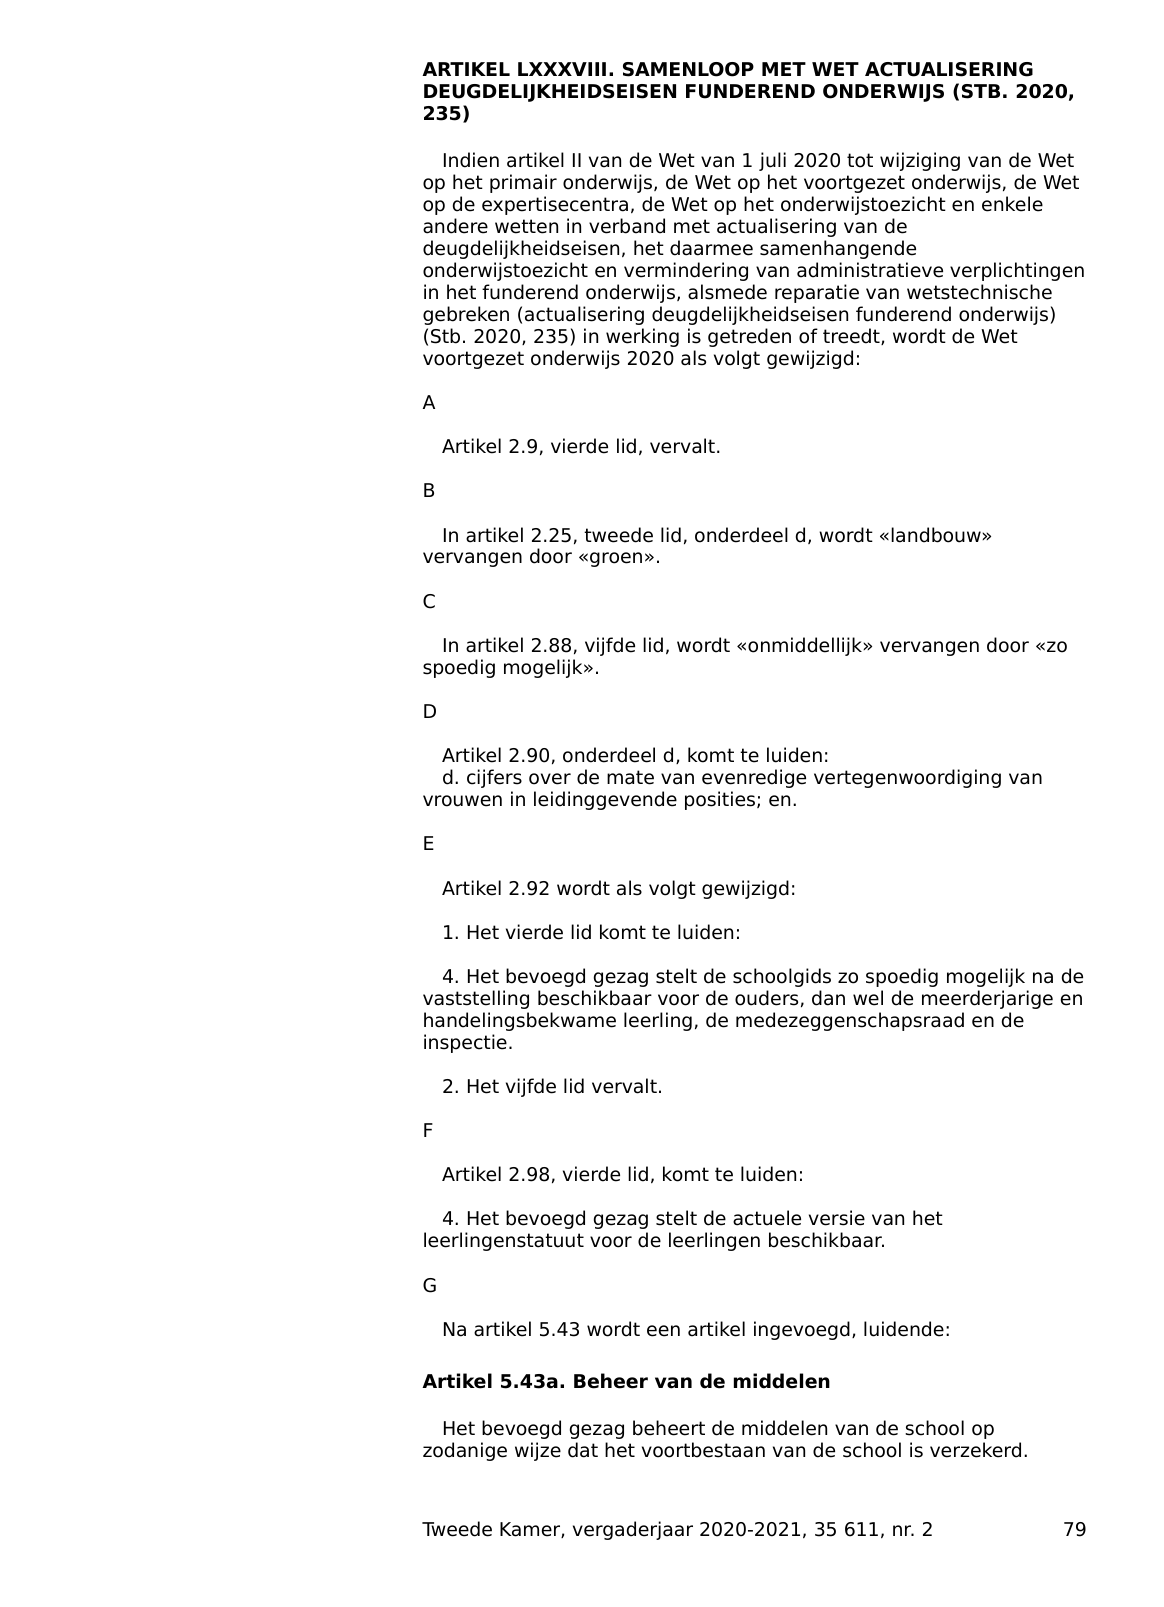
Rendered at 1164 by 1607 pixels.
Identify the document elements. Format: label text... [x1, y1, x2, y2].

text Indien artikel II van de Wet van 1 juli 2020 tot wijziging van de Wet op het primair onderwijs, de Wet op het voortgezet onderwijs, de Wet op de expertisecentra, de Wet op het onderwijstoezicht en enkele andere wetten in verband met actualisering van de deugdelijkheidseisen, het daarmee samenhangende onderwijstoezicht en vermindering van administratieve verplichtingen in het funderend onderwijs, alsmede reparatie van wetstechnische gebreken (actualisering deugdelijkheidseisen funderend onderwijs) (Stb. 2020, 235) in werking is getreden of treedt, wordt de Wet voortgezet onderwijs 2020 als volgt gewijzigd: [422, 150, 1087, 370]
text Artikel 2.98, vierde lid, komt te luiden: [422, 1164, 1087, 1186]
text In artikel 2.25, tweede lid, onderdeel d, wordt «landbouw» vervangen door «groen». [422, 524, 1087, 568]
text 2. Het vijfde lid vervalt. [422, 1076, 1087, 1098]
text B [422, 480, 1087, 502]
text Artikel 2.9, vierde lid, vervalt. [422, 436, 1087, 458]
text 4. Het bevoegd gezag stelt de actuele versie van het leerlingenstatuut voor de leerlingen beschikbaar. [422, 1208, 1087, 1252]
text d. cijfers over de mate van evenredige vertegenwoordiging van vrouwen in leidinggevende posities; en. [422, 767, 1087, 811]
subtitle ARTIKEL LXXXVIII. SAMENLOOP MET WET ACTUALISERING DEUGDELIJKHEIDSEISEN FUNDEREND ONDERWIJS (STB. 2020, 235) [422, 59, 1087, 125]
text G [422, 1274, 1087, 1296]
text A [422, 392, 1087, 414]
subtitle Artikel 5.43a. Beheer van de middelen [422, 1371, 1087, 1393]
text Na artikel 5.43 wordt een artikel ingevoegd, luidende: [422, 1319, 1087, 1341]
text Artikel 2.92 wordt als volgt gewijzigd: [422, 877, 1087, 899]
text D [422, 701, 1087, 723]
text E [422, 833, 1087, 855]
text F [422, 1120, 1087, 1142]
text In artikel 2.88, vijfde lid, wordt «onmiddellijk» vervangen door «zo spoedig mogelijk». [422, 635, 1087, 679]
text 4. Het bevoegd gezag stelt de schoolgids zo spoedig mogelijk na de vaststelling beschikbaar voor de ouders, dan wel de meerderjarige en handelingsbekwame leerling, de medezeggenschapsraad en de inspectie. [422, 966, 1087, 1054]
text C [422, 591, 1087, 613]
text 1. Het vierde lid komt te luiden: [422, 922, 1087, 943]
text Artikel 2.90, onderdeel d, komt te luiden: [422, 745, 1087, 767]
text Het bevoegd gezag beheert de middelen van de school op zodanige wijze dat het voortbestaan van de school is verzekerd. [422, 1418, 1087, 1462]
